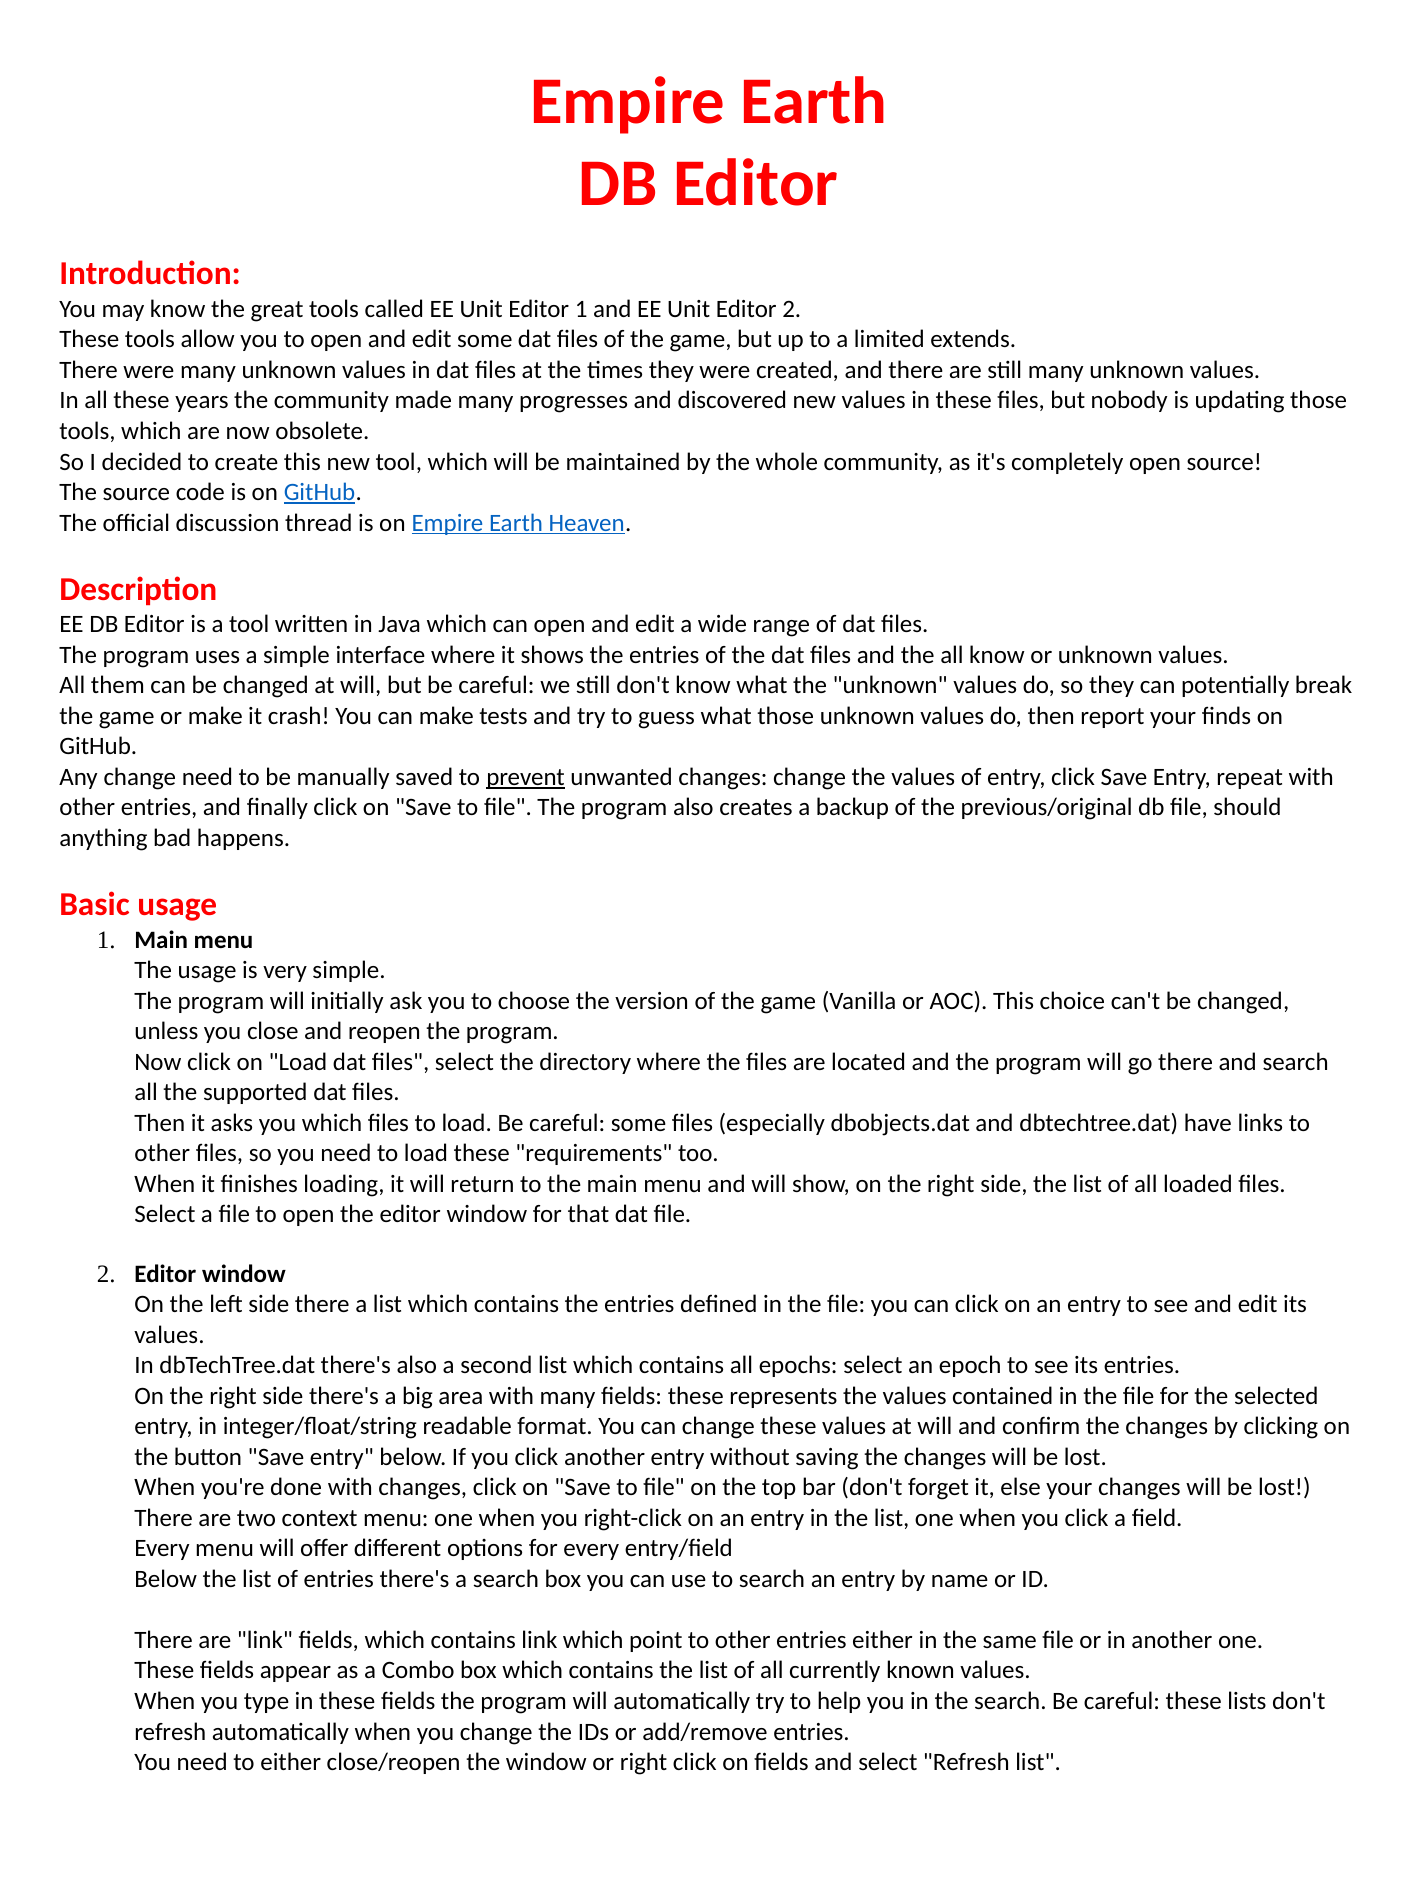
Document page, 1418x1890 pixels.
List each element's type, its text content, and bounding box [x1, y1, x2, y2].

text There were many unknown values in dat files at the times they were created, and there are still many unknown values. [59, 354, 1358, 384]
text In all these years the community made many progresses and discovered new values in these files, but nobody is updating those tools, which are now obsolete. [59, 384, 1358, 446]
text Introduction: [59, 252, 1358, 293]
text The official discussion thread is on Empire Earth Heaven. [59, 507, 1358, 537]
text Basic usage [59, 883, 1358, 924]
text You may know the great tools called EE Unit Editor 1 and EE Unit Editor 2. [59, 293, 1358, 323]
text Any change need to be manually saved to prevent unwanted changes: change the values of entry, click Save Entry, repeat with other entries, and finally click on "Save to file". The program also creates a backup of the previous/original db file, should anything bad happens. [59, 761, 1358, 853]
text Description [59, 568, 1358, 608]
text So I decided to create this new tool, which will be maintained by the whole community, as it's completely open source! [59, 446, 1358, 476]
text EE DB Editor is a tool written in Java which can open and edit a wide range of dat files. [59, 608, 1358, 639]
text The program uses a simple interface where it shows the entries of the dat files and the all know or unknown values. [59, 639, 1358, 669]
text These tools allow you to open and edit some dat files of the game, but up to a limited extends. [59, 323, 1358, 354]
text The source code is on GitHub. [59, 476, 1358, 507]
text Empire Earth [59, 59, 1358, 140]
list Editor window On the left side there a list which contains the entries defined in the file: you can click on an entry to see and edit its values. In dbTechTree.dat there's also a second list which contains all epochs: select an epoch to see its entries. On the right side there's a big area with many fields: these represents the values contained in the file for the selected entry, in integer/float/string readable format. You can change these values at will and confirm the changes by clicking on the button "Save entry" below. If you click another entry without saving the changes will be lost. When you're done with changes, click on "Save to file" on the top bar (don't forget it, else your changes will be lost!) There are two context menu: one when you right-click on an entry in the list, one when you click a field. Every menu will offer different options for every entry/field Below the list of entries there's a search box you can use to search an entry by name or ID. There are "link" fields, which contains link which point to other entries either in the same file or in another one. These fields appear as a Combo box which contains the list of all currently known values. When you type in these fields the program will automatically try to help you in the search. Be careful: these lists don't refresh automatically when you change the IDs or add/remove entries. You need to either close/reopen the window or right click on fields and select "Refresh list". [97, 1258, 1358, 1805]
list Main menu The usage is very simple. The program will initially ask you to choose the version of the game (Vanilla or AOC). This choice can't be changed, unless you close and reopen the program. Now click on "Load dat files", select the directory where the files are located and the program will go there and search all the supported dat files. Then it asks you which files to load. Be careful: some files (especially dbobjects.dat and dbtechtree.dat) have links to other files, so you need to load these "requirements" too. When it finishes loading, it will return to the main menu and will show, on the right side, the list of all loaded files. Select a file to open the editor window for that dat file. [97, 924, 1358, 1258]
text DB Editor [59, 140, 1358, 222]
text All them can be changed at will, but be careful: we still don't know what the "unknown" values do, so they can potentially break the game or make it crash! You can make tests and try to guess what those unknown values do, then report your finds on GitHub. [59, 669, 1358, 761]
